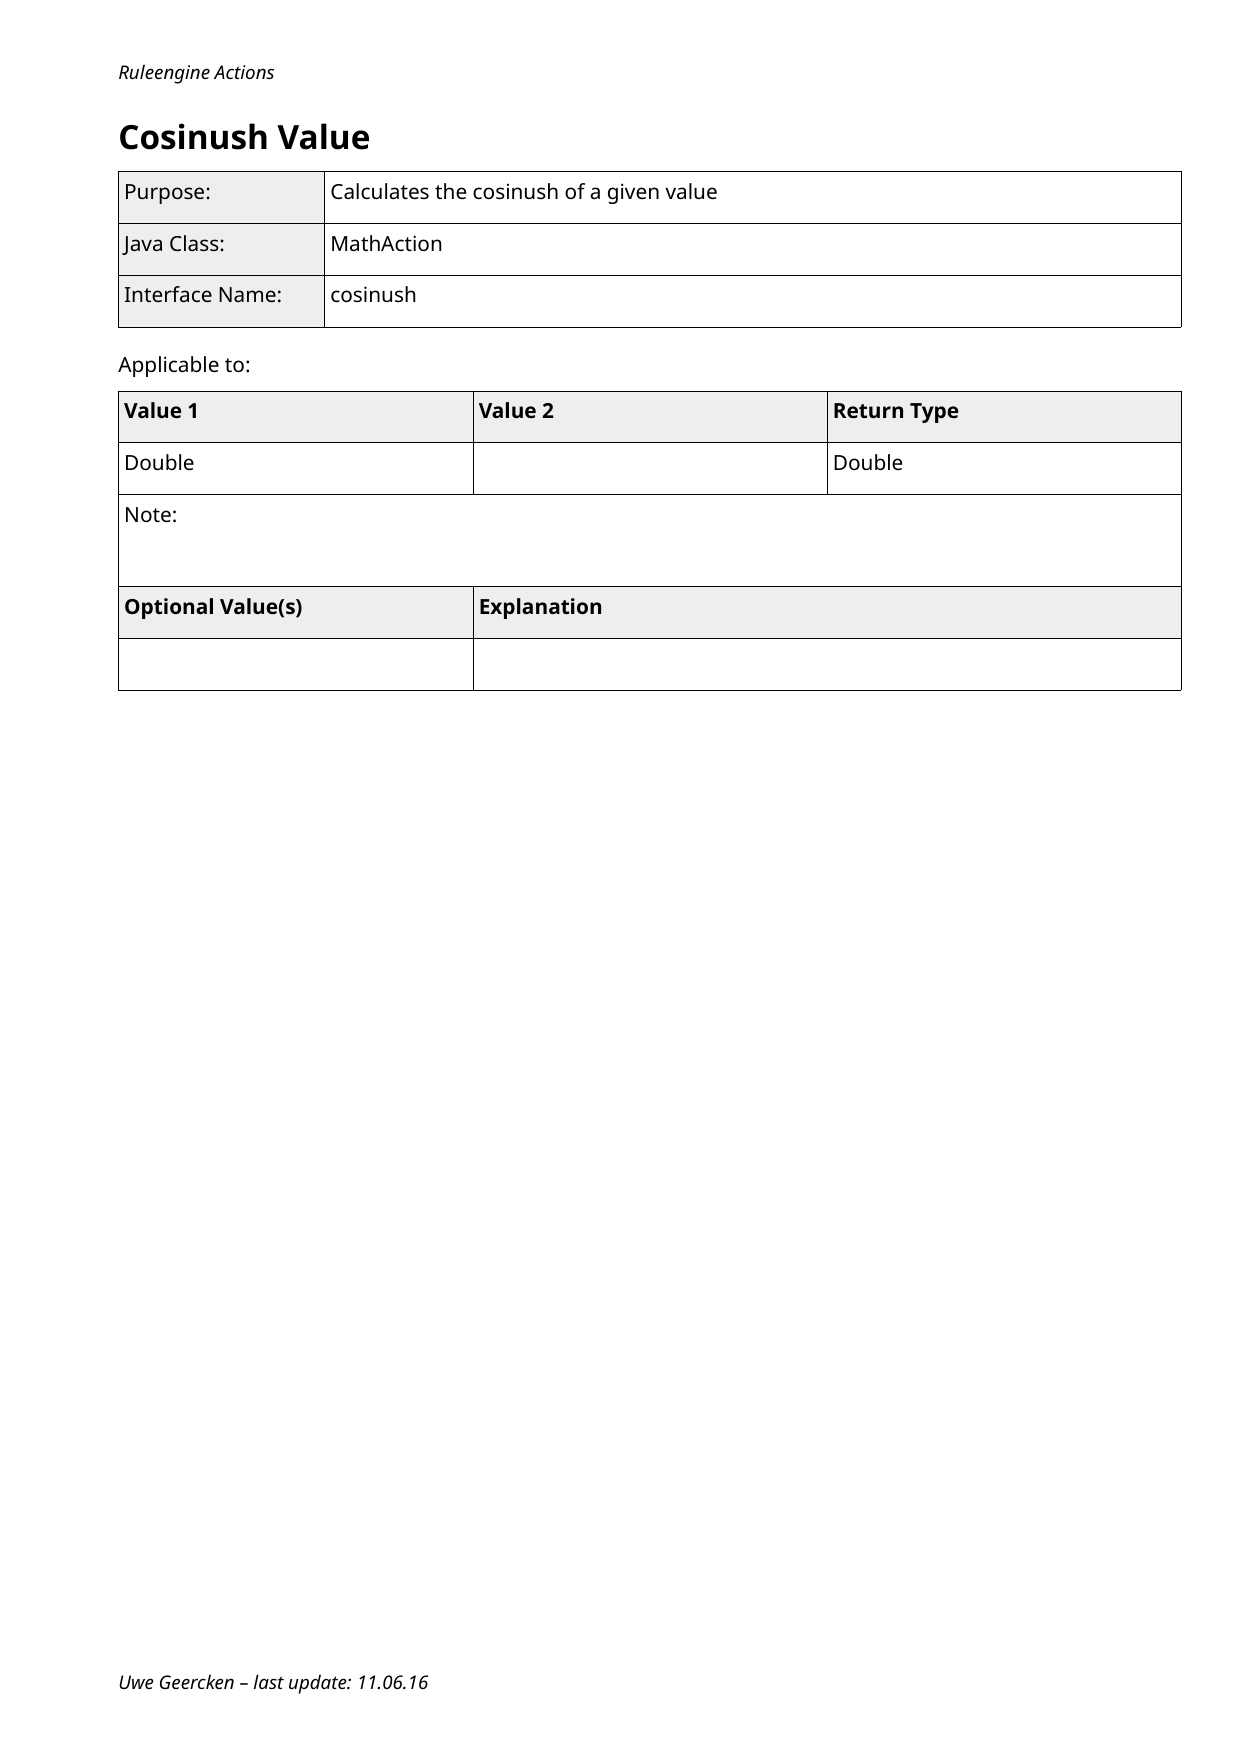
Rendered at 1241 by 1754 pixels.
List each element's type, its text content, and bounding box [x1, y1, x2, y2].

table_cell cosinush [325, 276, 1181, 327]
table_header Value 1 [119, 392, 473, 442]
table_header Purpose: [119, 172, 324, 223]
table_cell MathAction [325, 224, 1181, 275]
table_cell [474, 639, 1181, 689]
table_header Value 2 [474, 392, 827, 442]
table_cell [474, 443, 827, 494]
table_cell Java Class: [119, 224, 324, 275]
text Applicable to: [118, 350, 1181, 379]
text Cosinush Value [118, 114, 1181, 159]
table_cell Optional Value(s) [119, 587, 473, 638]
table_cell Note: [119, 495, 1181, 586]
table_cell Explanation [474, 587, 1181, 638]
table_cell [119, 639, 473, 689]
table_cell Double [119, 443, 473, 494]
table_header Calculates the cosinush of a given value [325, 172, 1181, 223]
table_cell Double [828, 443, 1181, 494]
table_cell Interface Name: [119, 276, 324, 327]
table_header Return Type [828, 392, 1181, 442]
